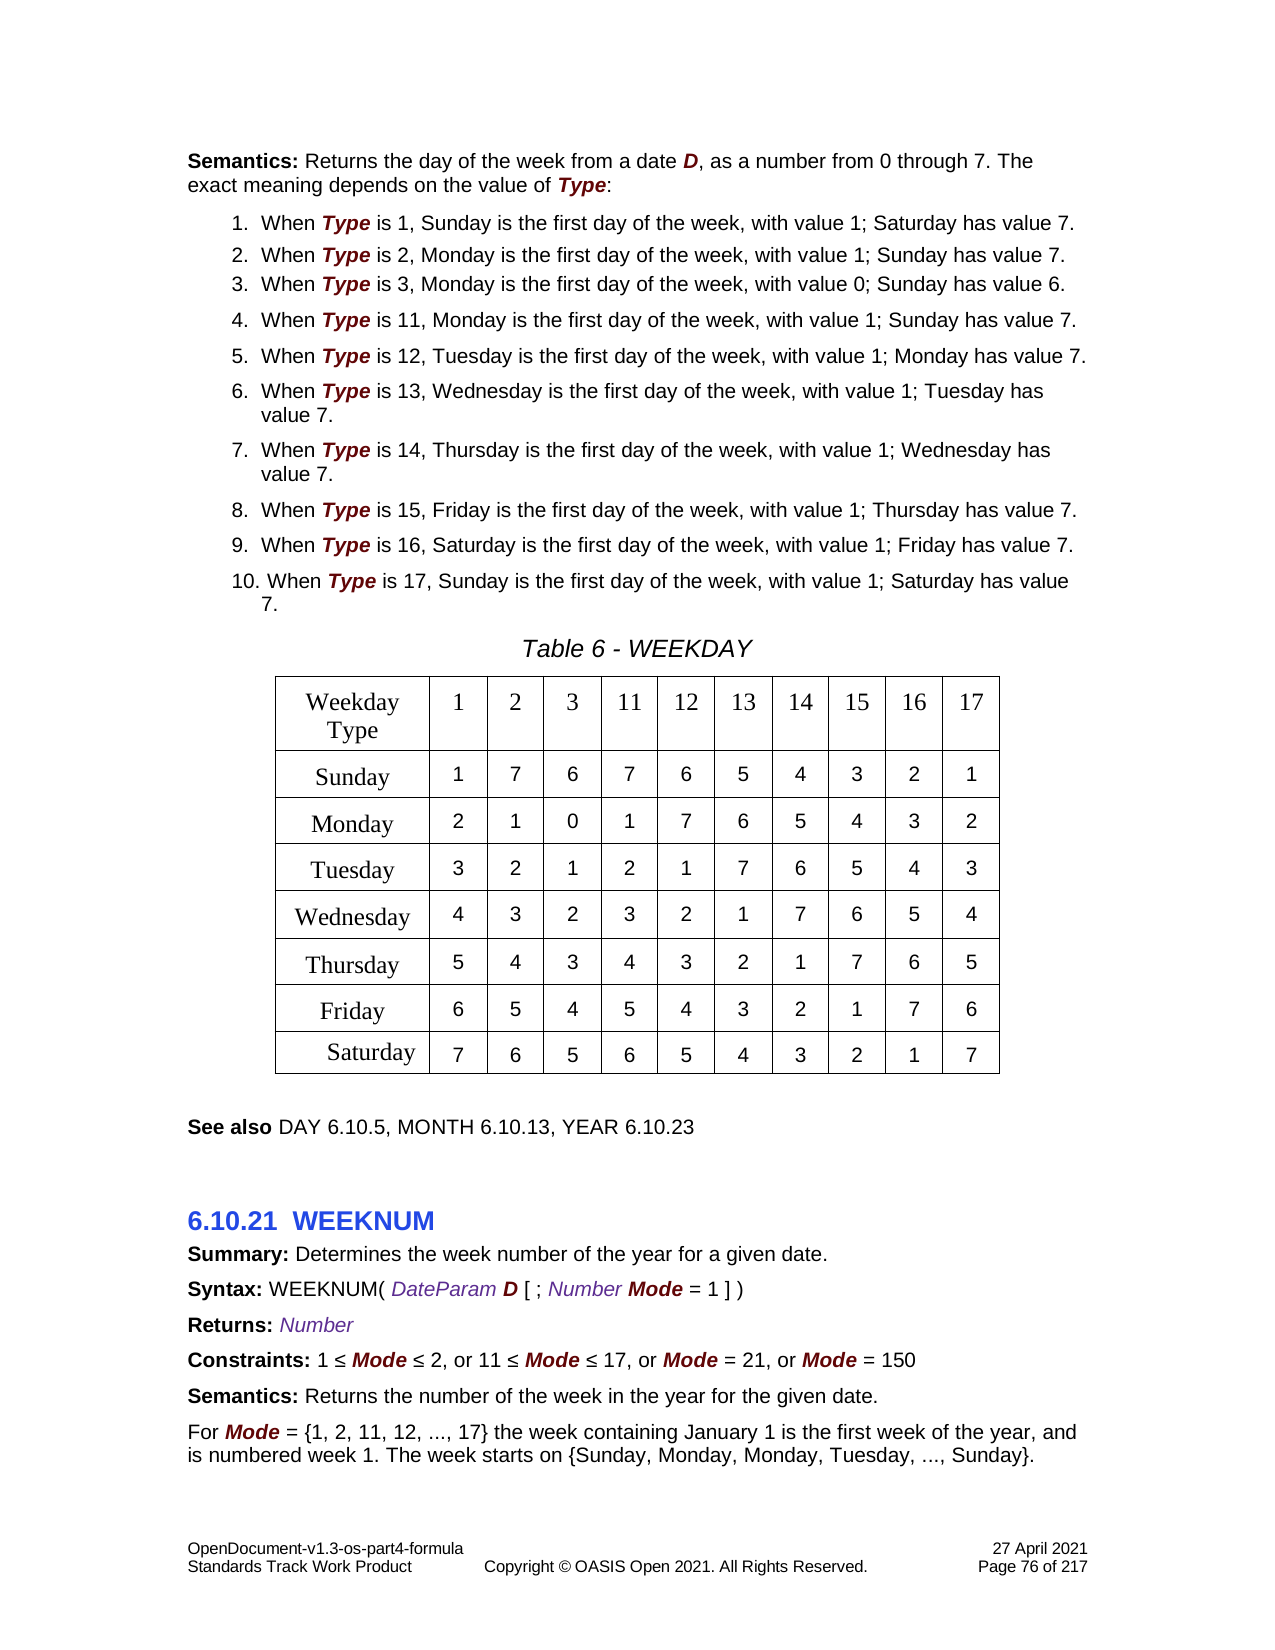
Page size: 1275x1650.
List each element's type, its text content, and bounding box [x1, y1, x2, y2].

table_cell 3 [488, 891, 543, 938]
table_cell 3 [430, 844, 487, 890]
list When Type is 16, Saturday is the first day of the week, with value 1; Friday has value 7. [231, 534, 1088, 557]
table_header 11 [602, 677, 657, 750]
table_cell 7 [886, 985, 942, 1031]
table_cell 3 [829, 751, 885, 797]
table_cell 2 [943, 798, 999, 843]
table_cell 1 [943, 751, 999, 797]
table_cell 5 [658, 1032, 714, 1073]
table_cell 7 [715, 844, 772, 890]
table_cell 6 [943, 985, 999, 1031]
table_cell 6 [602, 1032, 657, 1073]
table_cell 4 [544, 985, 601, 1031]
table_header 14 [773, 677, 828, 750]
table_header 13 [715, 677, 772, 750]
table_cell 6 [430, 985, 487, 1031]
text Syntax: WEEKNUM( DateParam D [ ; Number Mode = 1 ] ) [187, 1278, 1088, 1301]
table_header 17 [943, 677, 999, 750]
list When Type is 13, Wednesday is the first day of the week, with value 1; Tuesday has value 7. [231, 380, 1088, 427]
table_cell 5 [886, 891, 942, 938]
table_cell 7 [943, 1032, 999, 1073]
table_cell 3 [886, 798, 942, 843]
table_cell 6 [488, 1032, 543, 1073]
table_header 3 [544, 677, 601, 750]
table_cell 6 [658, 751, 714, 797]
table_cell 4 [430, 891, 487, 938]
table_cell 4 [715, 1032, 772, 1073]
table_cell 6 [773, 844, 828, 890]
table_cell 1 [829, 985, 885, 1031]
table_header 12 [658, 677, 714, 750]
table_cell Saturday [276, 1032, 429, 1073]
table_cell 2 [602, 844, 657, 890]
list When Type is 14, Thursday is the first day of the week, with value 1; Wednesday has value 7. [231, 439, 1088, 486]
table_cell 1 [715, 891, 772, 938]
table_cell 1 [658, 844, 714, 890]
table_cell 3 [602, 891, 657, 938]
table_cell 2 [715, 939, 772, 984]
list When Type is 2, Monday is the first day of the week, with value 1; Sunday has value 7. [231, 243, 1088, 267]
table_cell 4 [602, 939, 657, 984]
table_cell 2 [886, 751, 942, 797]
table_cell 2 [773, 985, 828, 1031]
text For Mode = {1, 2, 11, 12, ..., 17} the week containing January 1 is the first week of the year, and is numbered week 1. The week starts on {Sunday, Monday, Monday, Tuesday, ..., Sunday}. [187, 1420, 1088, 1467]
table_cell 1 [773, 939, 828, 984]
table_cell 2 [430, 798, 487, 843]
table_cell 1 [544, 844, 601, 890]
table_cell 6 [715, 798, 772, 843]
table_cell 6 [544, 751, 601, 797]
table_cell 7 [430, 1032, 487, 1073]
subtitle WEEKNUM [187, 1206, 1088, 1236]
table_cell 4 [943, 891, 999, 938]
list When Type is 3, Monday is the first day of the week, with value 0; Sunday has value 6. [231, 273, 1088, 296]
table_cell 6 [886, 939, 942, 984]
text Semantics: Returns the number of the week in the year for the given date. [187, 1384, 1088, 1408]
table_cell 3 [715, 985, 772, 1031]
table_cell 0 [544, 798, 601, 843]
table_cell 1 [602, 798, 657, 843]
list When Type is 15, Friday is the first day of the week, with value 1; Thursday has value 7. [231, 498, 1088, 522]
table_cell 4 [886, 844, 942, 890]
table_cell 6 [829, 891, 885, 938]
table_cell 5 [773, 798, 828, 843]
table_header 15 [829, 677, 885, 750]
table_cell 1 [488, 798, 543, 843]
table_cell 4 [773, 751, 828, 797]
text Returns: Number [187, 1313, 1088, 1337]
table_header Weekday Type [276, 677, 429, 750]
table_cell 5 [544, 1032, 601, 1073]
list When Type is 17, Sunday is the first day of the week, with value 1; Saturday has value 7. [231, 569, 1088, 616]
table_cell 5 [602, 985, 657, 1031]
table_cell 3 [658, 939, 714, 984]
list When Type is 11, Monday is the first day of the week, with value 1; Sunday has value 7. [231, 308, 1088, 332]
table_cell 5 [943, 939, 999, 984]
table_cell 7 [773, 891, 828, 938]
table_cell 5 [715, 751, 772, 797]
table_cell 3 [544, 939, 601, 984]
table_cell 2 [658, 891, 714, 938]
table_cell Friday [276, 985, 429, 1031]
list When Type is 12, Tuesday is the first day of the week, with value 1; Monday has value 7. [231, 344, 1088, 368]
text Summary: Determines the week number of the year for a given date. [187, 1242, 1088, 1266]
table_cell 3 [943, 844, 999, 890]
table_cell Thursday [276, 939, 429, 984]
table_cell 1 [430, 751, 487, 797]
table_cell 4 [488, 939, 543, 984]
table_cell 7 [488, 751, 543, 797]
table_cell 7 [602, 751, 657, 797]
table_cell 5 [488, 985, 543, 1031]
table_header 2 [488, 677, 543, 750]
table_cell Wednesday [276, 891, 429, 938]
text Table 6 - WEEKDAY [187, 635, 1088, 663]
table_cell 5 [430, 939, 487, 984]
table_cell 2 [829, 1032, 885, 1073]
table_cell Tuesday [276, 844, 429, 890]
text See also DAY 6.10.5, MONTH 6.10.13, YEAR 6.10.23 [187, 1116, 1088, 1139]
table_cell 7 [829, 939, 885, 984]
table_cell Monday [276, 798, 429, 843]
table_cell 4 [829, 798, 885, 843]
table_cell Sunday [276, 751, 429, 797]
table_cell 7 [658, 798, 714, 843]
list When Type is 1, Sunday is the first day of the week, with value 1; Saturday has value 7. [231, 211, 1088, 235]
table_cell 2 [488, 844, 543, 890]
table_cell 3 [773, 1032, 828, 1073]
table_cell 4 [658, 985, 714, 1031]
table_cell 5 [829, 844, 885, 890]
text Semantics: Returns the day of the week from a date D, as a number from 0 through 7. The exact meaning depends on the value of Type: [187, 150, 1088, 197]
text Constraints: 1 ≤ Mode ≤ 2, or 11 ≤ Mode ≤ 17, or Mode = 21, or Mode = 150 [187, 1349, 1088, 1372]
table_cell 2 [544, 891, 601, 938]
table_header 1 [430, 677, 487, 750]
table_header 16 [886, 677, 942, 750]
table_cell 1 [886, 1032, 942, 1073]
